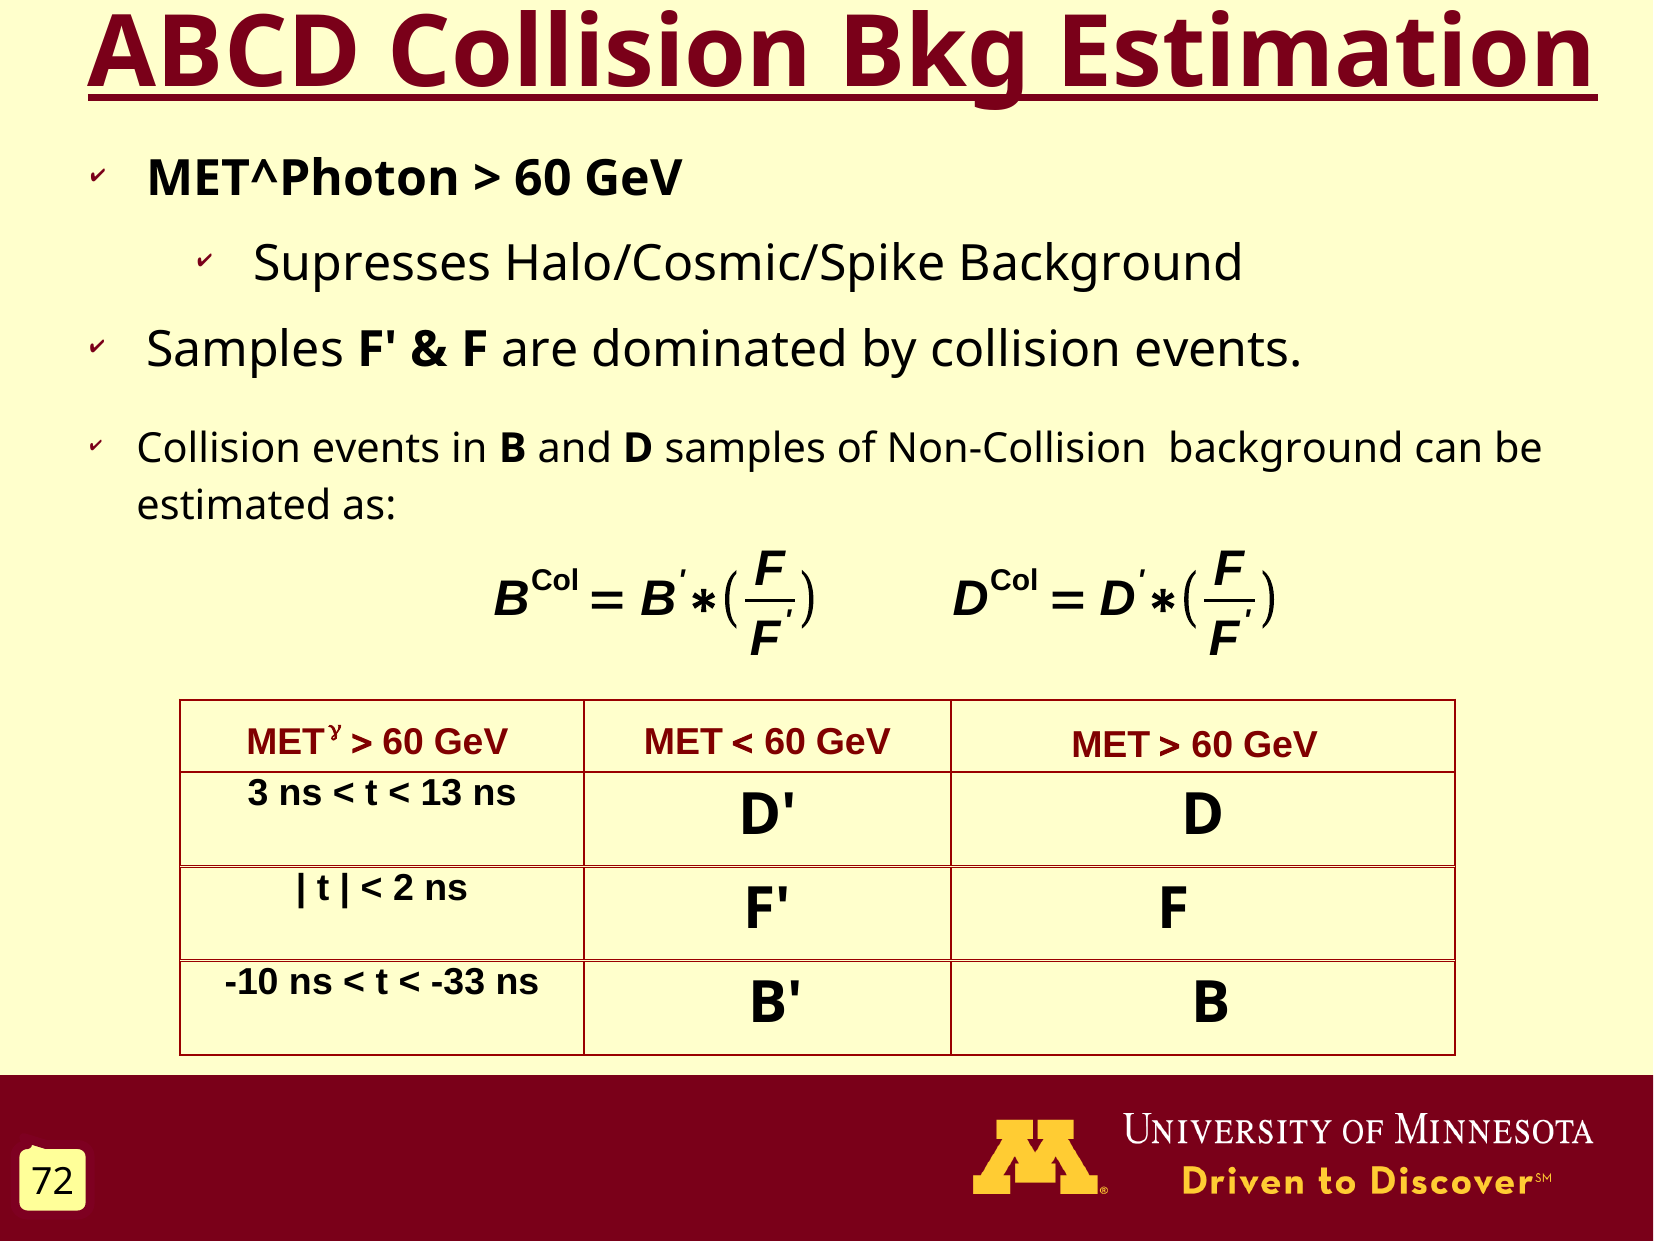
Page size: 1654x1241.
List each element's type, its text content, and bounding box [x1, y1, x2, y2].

chart [1065, 723, 1326, 766]
chart [240, 720, 518, 762]
table_cell B [952, 962, 1454, 1054]
table_cell B' [585, 962, 950, 1054]
chart [945, 541, 1285, 667]
text_box 72 [15, 1137, 91, 1216]
table_cell | t | < 2 ns [181, 868, 583, 959]
list MET^Photon > 60 GeV [75, 134, 1216, 264]
chart [637, 720, 899, 762]
table_header [952, 701, 1454, 771]
table_cell D' [585, 773, 950, 865]
table_cell D [952, 773, 1454, 865]
list Collision events in B and D samples of Non-Collision background can be estimated as: [75, 410, 1621, 541]
table_header [181, 701, 583, 771]
picture [0, 1075, 1654, 1241]
title ABCD Collision Bkg Estimation [73, 0, 1636, 151]
chart [485, 541, 826, 667]
table_cell 3 ns < t < 13 ns [181, 773, 583, 865]
list Supresses Halo/Cosmic/Spike Background [182, 219, 1518, 305]
table_cell -10 ns < t < -33 ns [181, 962, 583, 1054]
table_header [585, 701, 950, 771]
list Samples F' & F are dominated by collision events. [75, 305, 1546, 410]
table_cell F [952, 868, 1454, 959]
table_cell F' [585, 868, 950, 959]
